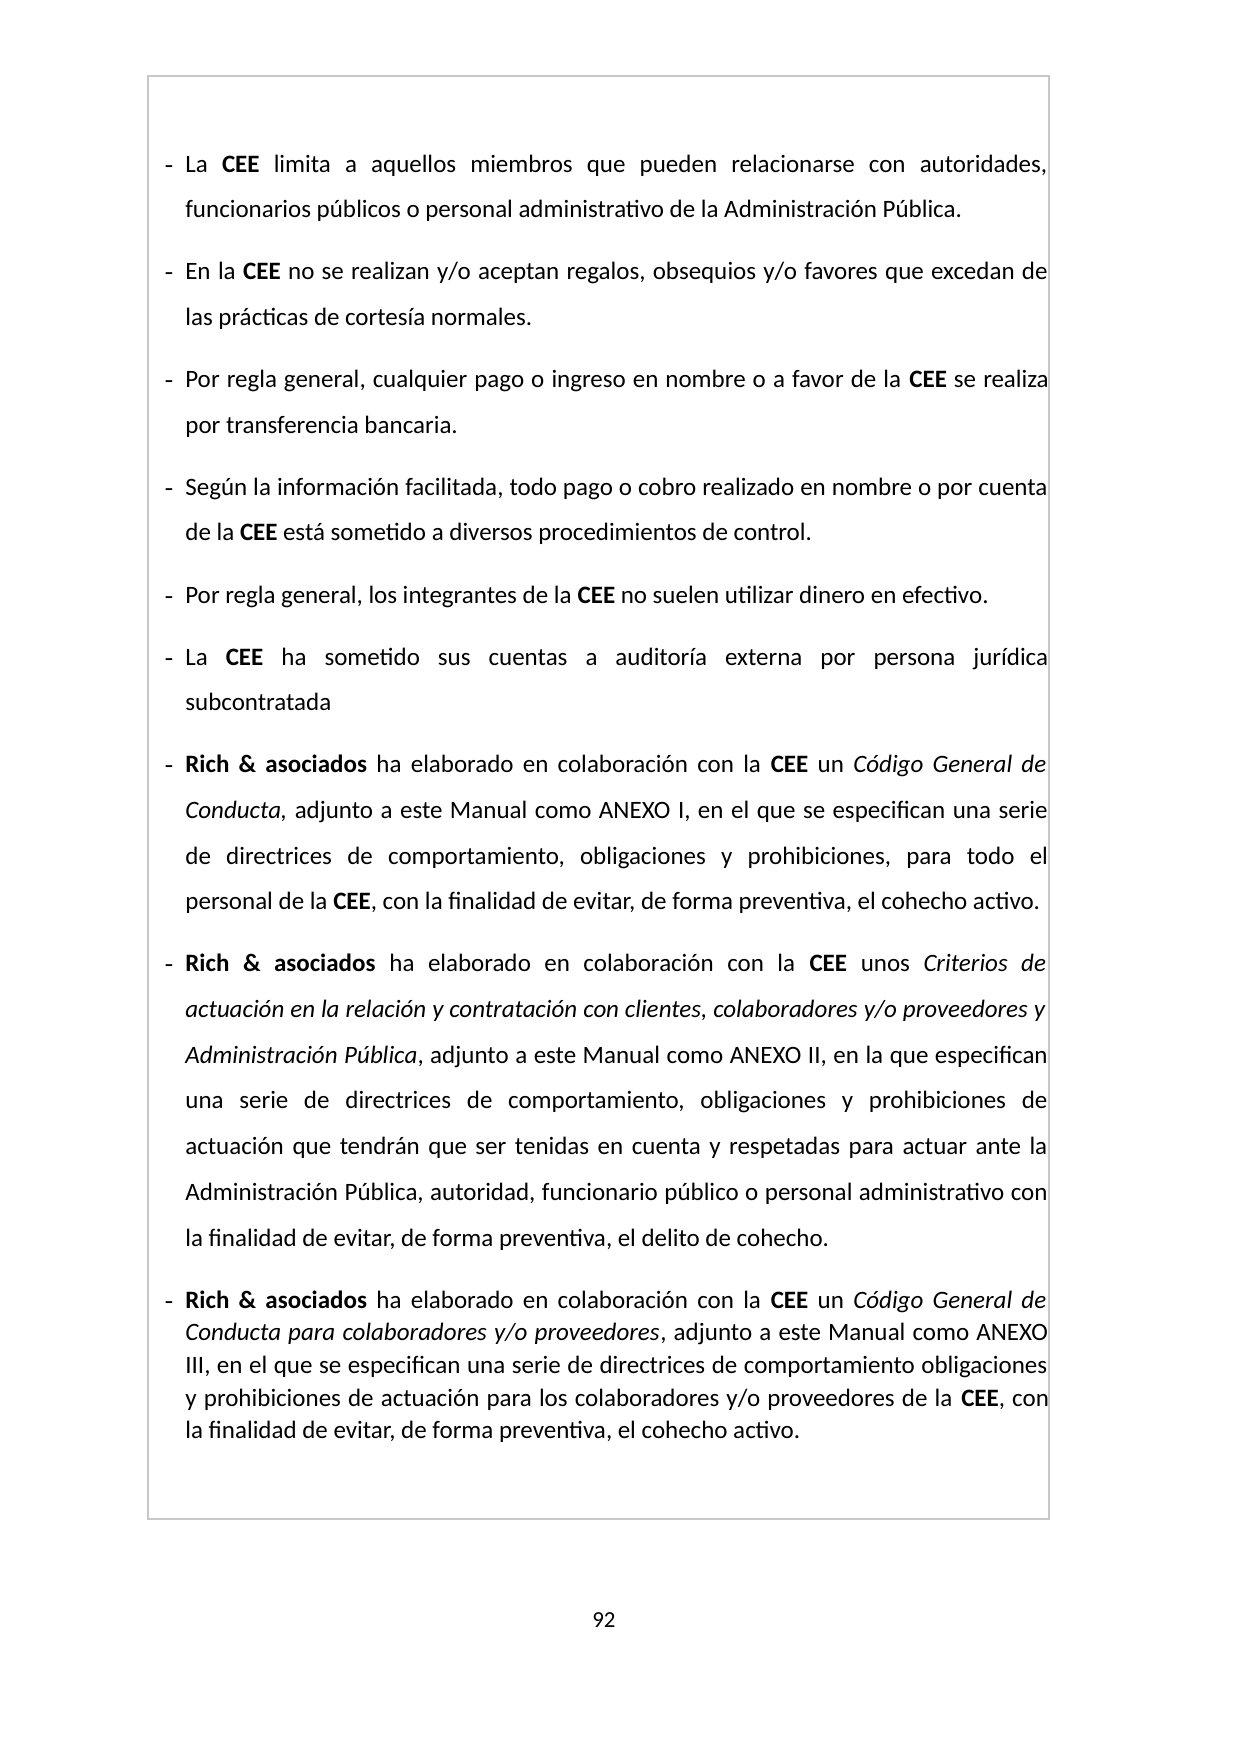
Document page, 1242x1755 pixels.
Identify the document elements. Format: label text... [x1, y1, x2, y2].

table_header La CEE limita a aquellos miembros que pueden relacionarse con autoridades, funcionarios públicos o personal administrativo de la Administración Pública. En la CEE no se realizan y/o aceptan regalos, obsequios y/o favores que excedan de las prácticas de cortesía normales. Por regla general, cualquier pago o ingreso en nombre o a favor de la CEE se realiza por transferencia bancaria. Según la información facilitada, todo pago o cobro realizado en nombre o por cuenta de la CEE está sometido a diversos procedimientos de control. Por regla general, los integrantes de la CEE no suelen utilizar dinero en efectivo. La CEE ha sometido sus cuentas a auditoría externa por persona jurídica subcontratada Rich & asociados ha elaborado en colaboración con la CEE un Código General de Conducta, adjunto a este Manual como ANEXO I, en el que se especifican una serie de directrices de comportamiento, obligaciones y prohibiciones, para todo el personal de la CEE, con la finalidad de evitar, de forma preventiva, el cohecho activo. Rich & asociados ha elaborado en colaboración con la CEE unos Criterios de actuación en la relación y contratación con clientes, colaboradores y/o proveedores y Administración Pública, adjunto a este Manual como ANEXO II, en la que especifican una serie de directrices de comportamiento, obligaciones y prohibiciones de actuación que tendrán que ser tenidas en cuenta y respetadas para actuar ante la Administración Pública, autoridad, funcionario público o personal administrativo con la finalidad de evitar, de forma preventiva, el delito de cohecho. Rich & asociados ha elaborado en colaboración con la CEE un Código General de Conducta para colaboradores y/o proveedores, adjunto a este Manual como ANEXO III, en el que se especifican una serie de directrices de comportamiento obligaciones y prohibiciones de actuación para los colaboradores y/o proveedores de la CEE, con la finalidad de evitar, de forma preventiva, el cohecho activo. [149, 77, 1048, 1517]
